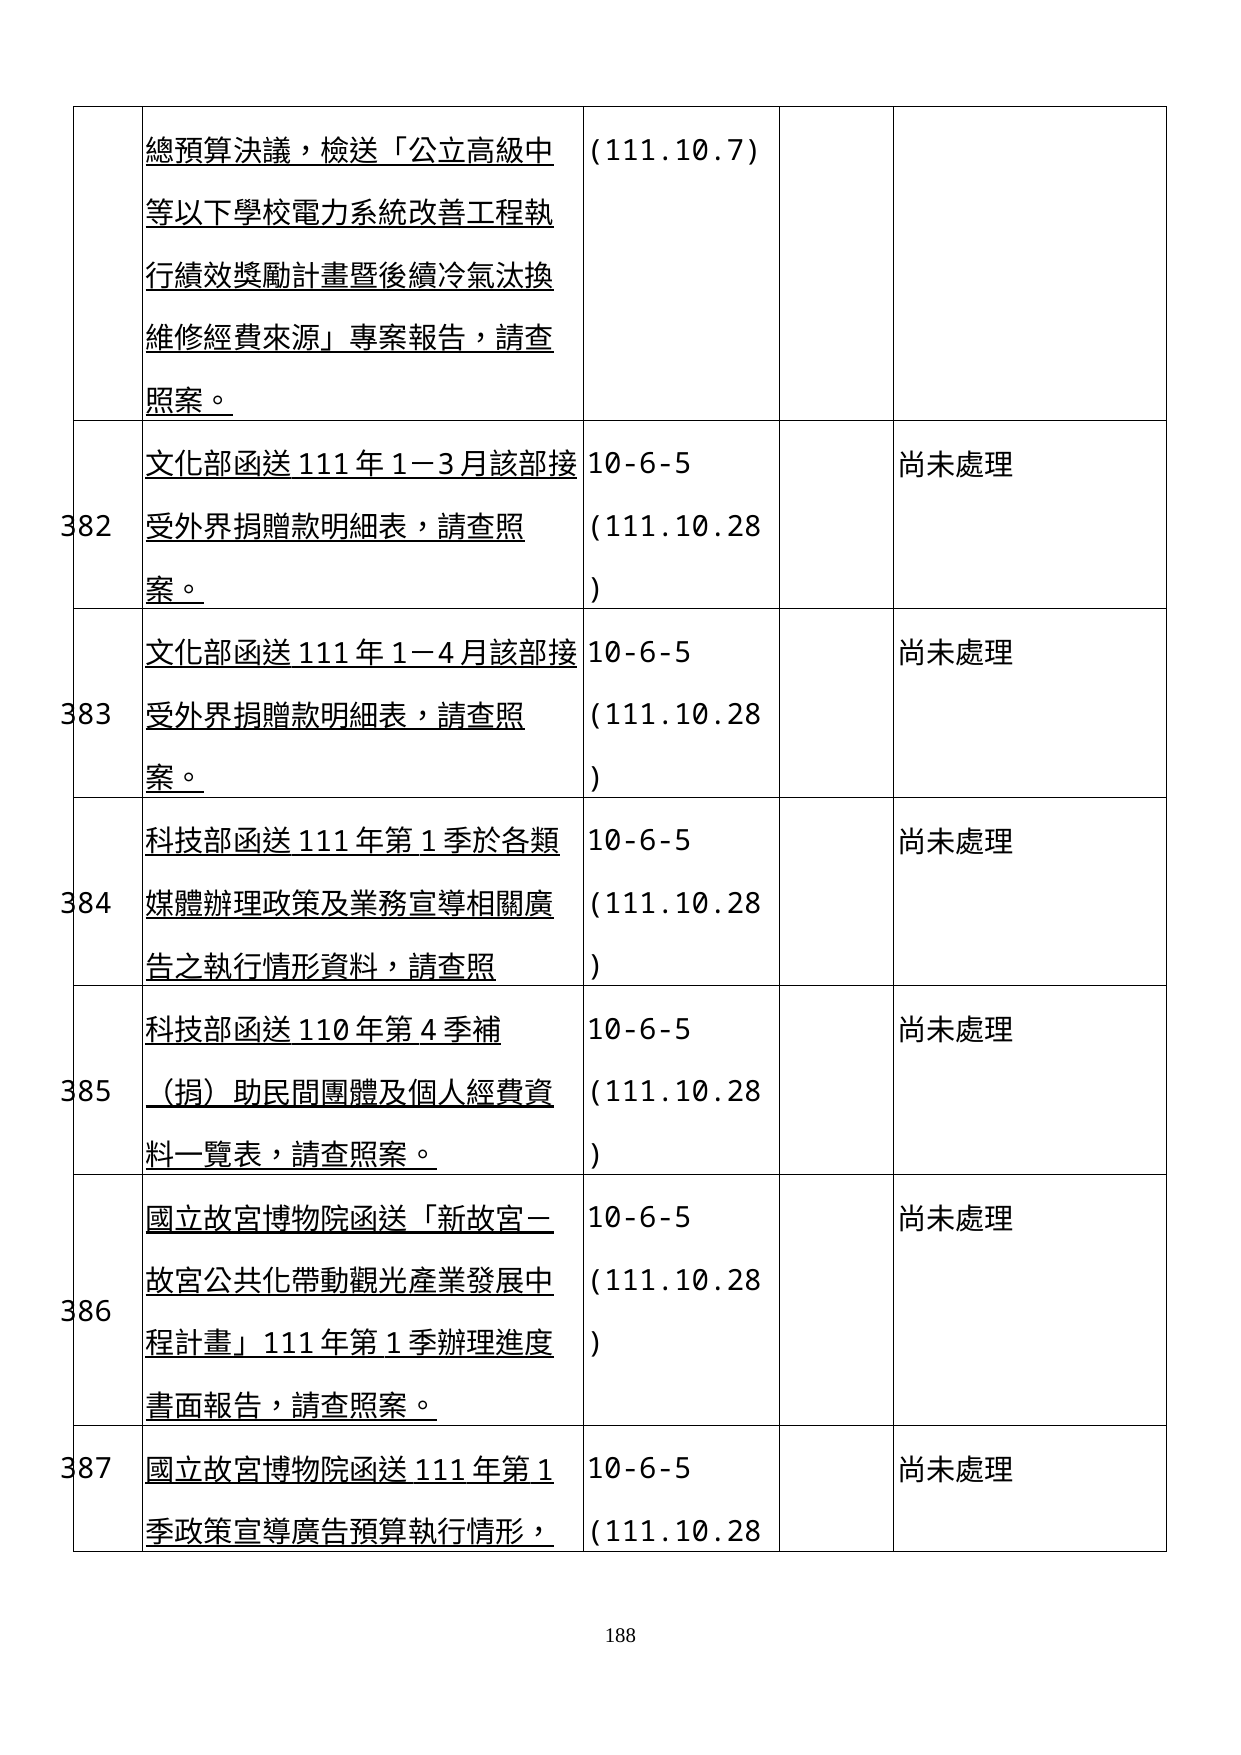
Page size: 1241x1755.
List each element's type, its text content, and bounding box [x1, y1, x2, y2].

table_cell 國立故宮博物院函送「新故宮－故宮公共化帶動觀光產業發展中程計畫」111年第1季辦理進度書面報告，請查照案。 [143, 1175, 583, 1425]
table_cell [74, 1426, 142, 1551]
table_cell [74, 986, 142, 1174]
table_cell [780, 1426, 893, 1551]
table_cell 國立故宮博物院函送111年第1季政策宣導廣告預算執行情形， [143, 1426, 583, 1551]
table_cell [74, 421, 142, 608]
table_cell 10-6-5 (111.10.28) [584, 609, 779, 797]
table_cell [780, 1175, 893, 1425]
table_cell 尚未處理 [894, 609, 1166, 797]
table_cell [780, 107, 893, 419]
table_cell 尚未處理 [894, 986, 1166, 1174]
table_cell 尚未處理 [894, 1175, 1166, 1425]
table_cell 科技部函送110年第4季補（捐）助民間團體及個人經費資料一覽表，請查照案。 [143, 986, 583, 1174]
table_cell 總預算決議，檢送「公立高級中等以下學校電力系統改善工程執行績效獎勵計畫暨後續冷氣汰換維修經費來源」專案報告，請查照案。 [143, 107, 583, 419]
table_cell 文化部函送111年1－4月該部接受外界捐贈款明細表，請查照案。 [143, 609, 583, 797]
table_cell 10-6-5 (111.10.28) [584, 798, 779, 985]
table_cell 尚未處理 [894, 421, 1166, 608]
table_cell [74, 798, 142, 985]
table_cell 10-6-5 (111.10.28) [584, 421, 779, 608]
table_cell 尚未處理 [894, 798, 1166, 985]
table_cell [74, 1175, 142, 1425]
table_cell 10-6-5 (111.10.28) [584, 1175, 779, 1425]
table_cell [780, 609, 893, 797]
table_cell [894, 107, 1166, 419]
table_cell (111.10.7) [584, 107, 779, 419]
table_cell [74, 107, 142, 419]
table_cell [780, 986, 893, 1174]
table_cell 10-6-5 (111.10.28 [584, 1426, 779, 1551]
table_cell [780, 421, 893, 608]
table_cell [74, 609, 142, 797]
table_cell 10-6-5 (111.10.28) [584, 986, 779, 1174]
table_cell [780, 798, 893, 985]
table_cell 文化部函送111年1－3月該部接受外界捐贈款明細表，請查照案。 [143, 421, 583, 608]
table_cell 尚未處理 [894, 1426, 1166, 1551]
table_cell 科技部函送111年第1季於各類媒體辦理政策及業務宣導相關廣告之執行情形資料，請查照 [143, 798, 583, 985]
